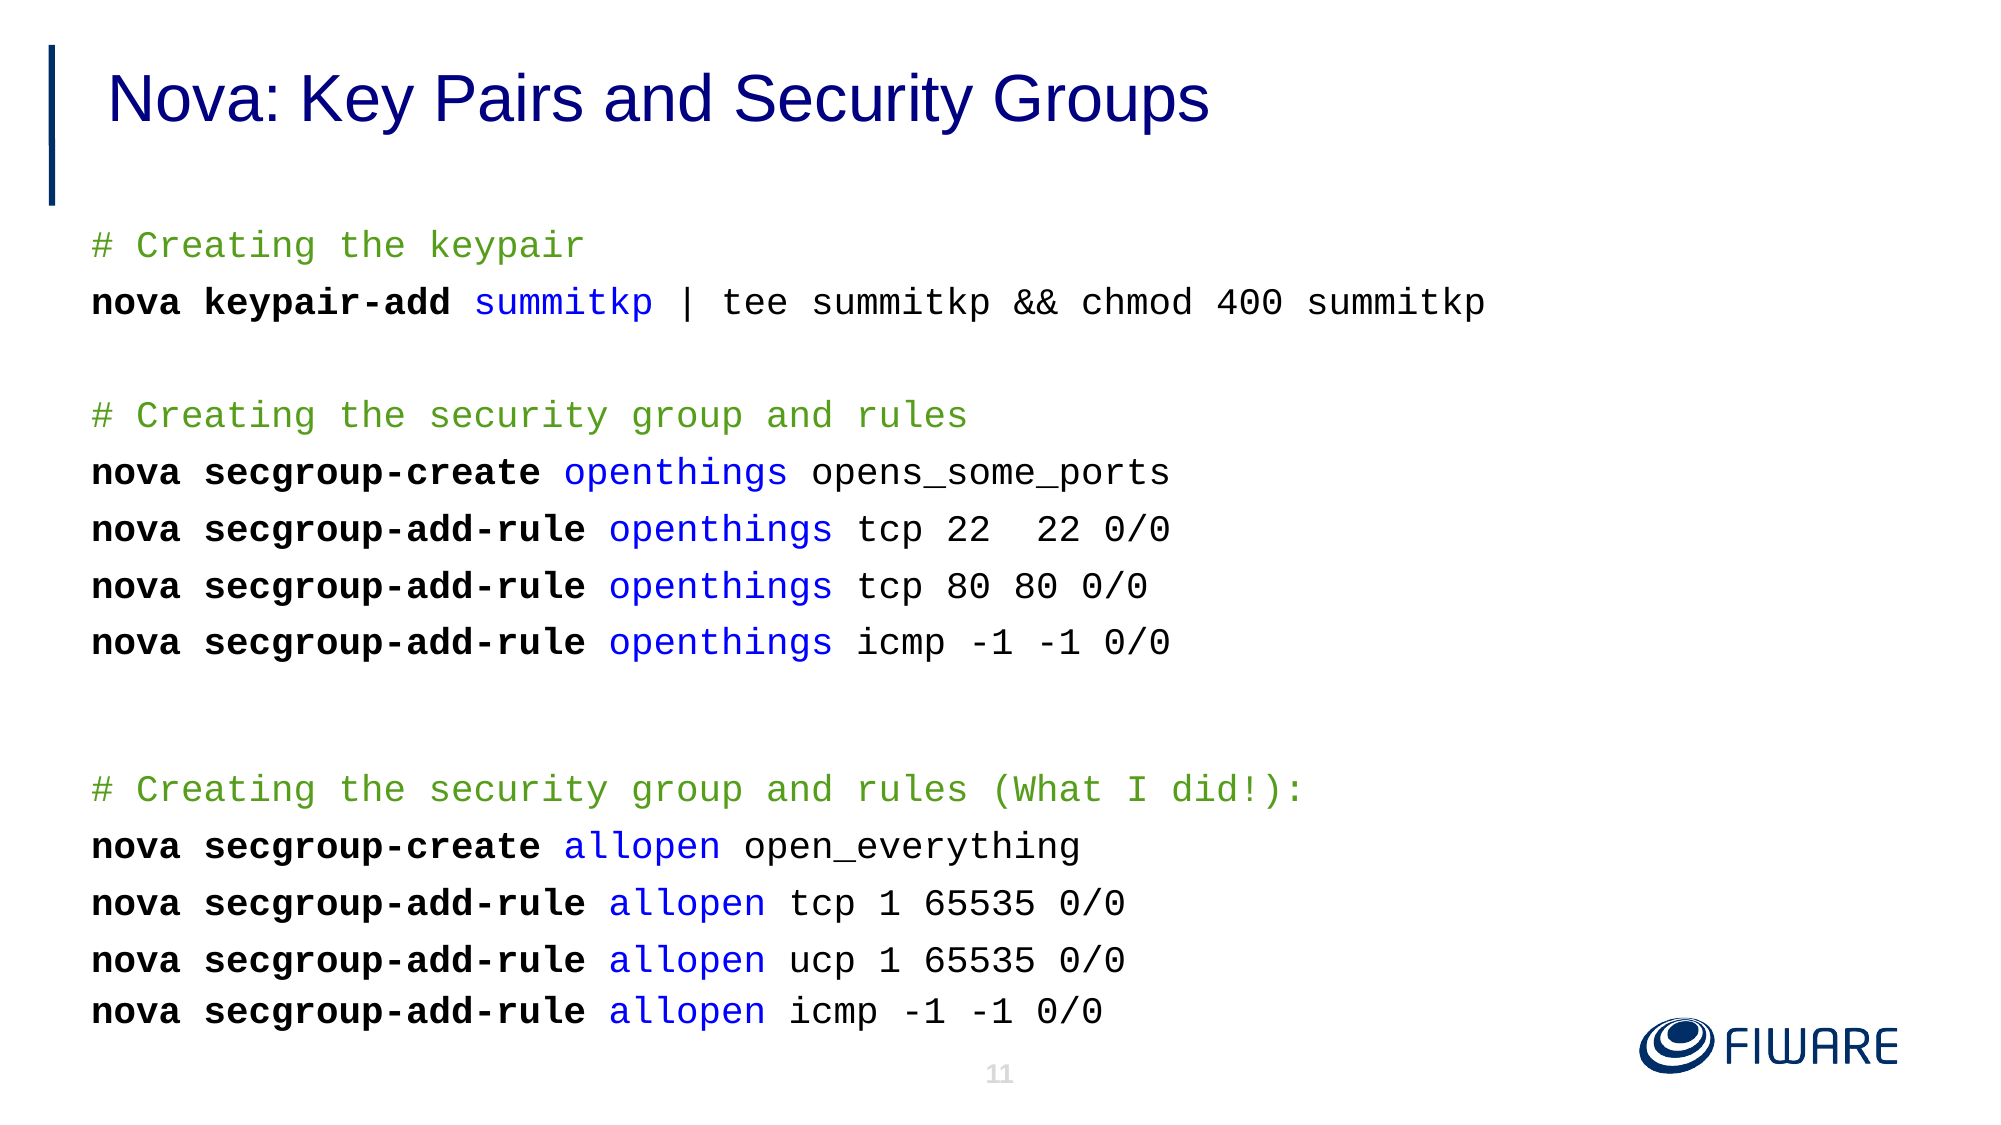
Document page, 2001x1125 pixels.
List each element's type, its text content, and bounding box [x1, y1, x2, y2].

slide_number [887, 1042, 1113, 1103]
text_box # Creating the keypair nova keypair-add summitkp | tee summitkp && chmod 400 summitkp # Creating the security group and rules nova secgroup-create openthings opens_some_ports nova secgroup-add-rule openthings tcp 22 22 0/0 nova secgroup-add-rule openthings tcp 80 80 0/0 nova secgroup-add-rule openthings icmp -1 -1 0/0 # Creating the security group and rules (What I did!): nova secgroup-create allopen open_everything nova secgroup-add-rule allopen tcp 1 65535 0/0 nova secgroup-add-rule allopen ucp 1 65535 0/0 nova secgroup-add-rule allopen icmp -1 -1 0/0 [76, 212, 1902, 1039]
picture [1635, 1012, 1905, 1077]
title Nova: Key Pairs and Security Groups [92, 47, 1704, 189]
